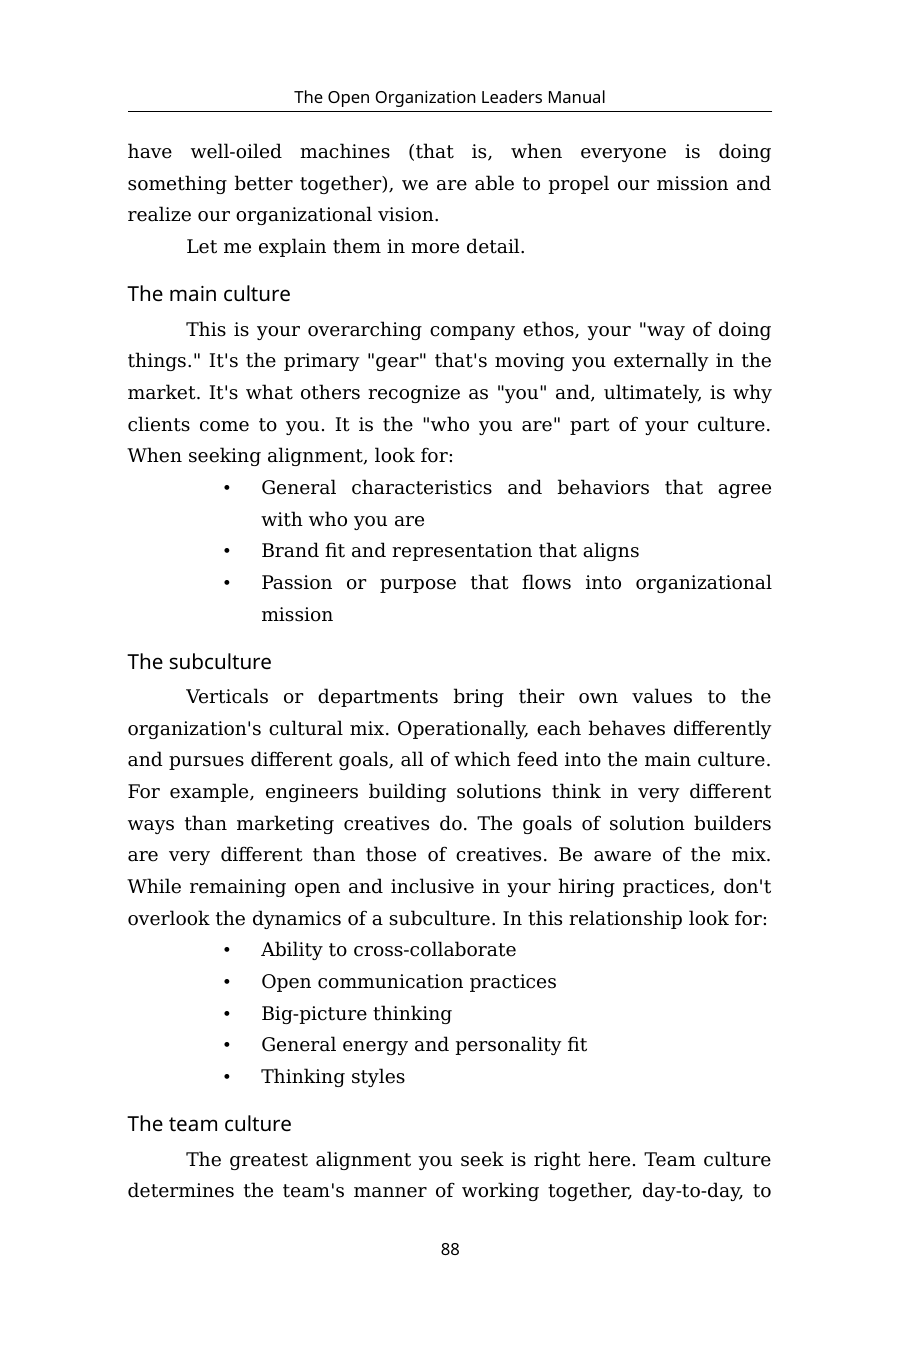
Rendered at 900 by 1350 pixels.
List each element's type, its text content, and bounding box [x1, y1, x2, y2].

text Let me explain them in more detail. [127, 236, 772, 258]
subtitle The main culture [127, 283, 772, 307]
list Ability to cross-collaborate [223, 939, 772, 961]
subtitle The team culture [127, 1113, 772, 1137]
subtitle The subculture [127, 650, 772, 674]
list Brand fit and representation that aligns [223, 540, 772, 562]
text This is your overarching company ethos, your "way of doing things." It's the primary "gear" that's moving you externally in the market. It's what others recognize as "you" and, ultimately, is why clients come to you. It is the "who you are" part of your culture. When seeking alignment, look for: [127, 318, 772, 467]
text have well-oiled machines (that is, when everyone is doing something better together), we are able to propel our mission and realize our organizational vision. [127, 141, 772, 226]
list Open communication practices [223, 971, 772, 993]
text Verticals or departments bring their own values to the organization's cultural mix. Operationally, each behaves differently and pursues different goals, all of which feed into the main culture. For example, engineers building solutions think in very different ways than marketing creatives do. The goals of solution builders are very different than those of creatives. Be aware of the mix. While remaining open and inclusive in your hiring practices, don't overlook the dynamics of a subculture. In this relationship look for: [127, 686, 772, 929]
list Thinking styles [223, 1066, 772, 1088]
text The greatest alignment you seek is right here. Team culture determines the team's manner of working together, day-to-day, to [127, 1148, 772, 1202]
list General characteristics and behaviors that agree with who you are [223, 477, 772, 530]
list General energy and personality fit [223, 1034, 772, 1056]
list Passion or purpose that flows into organizational mission [223, 572, 772, 625]
list Big-picture thinking [223, 1003, 772, 1024]
